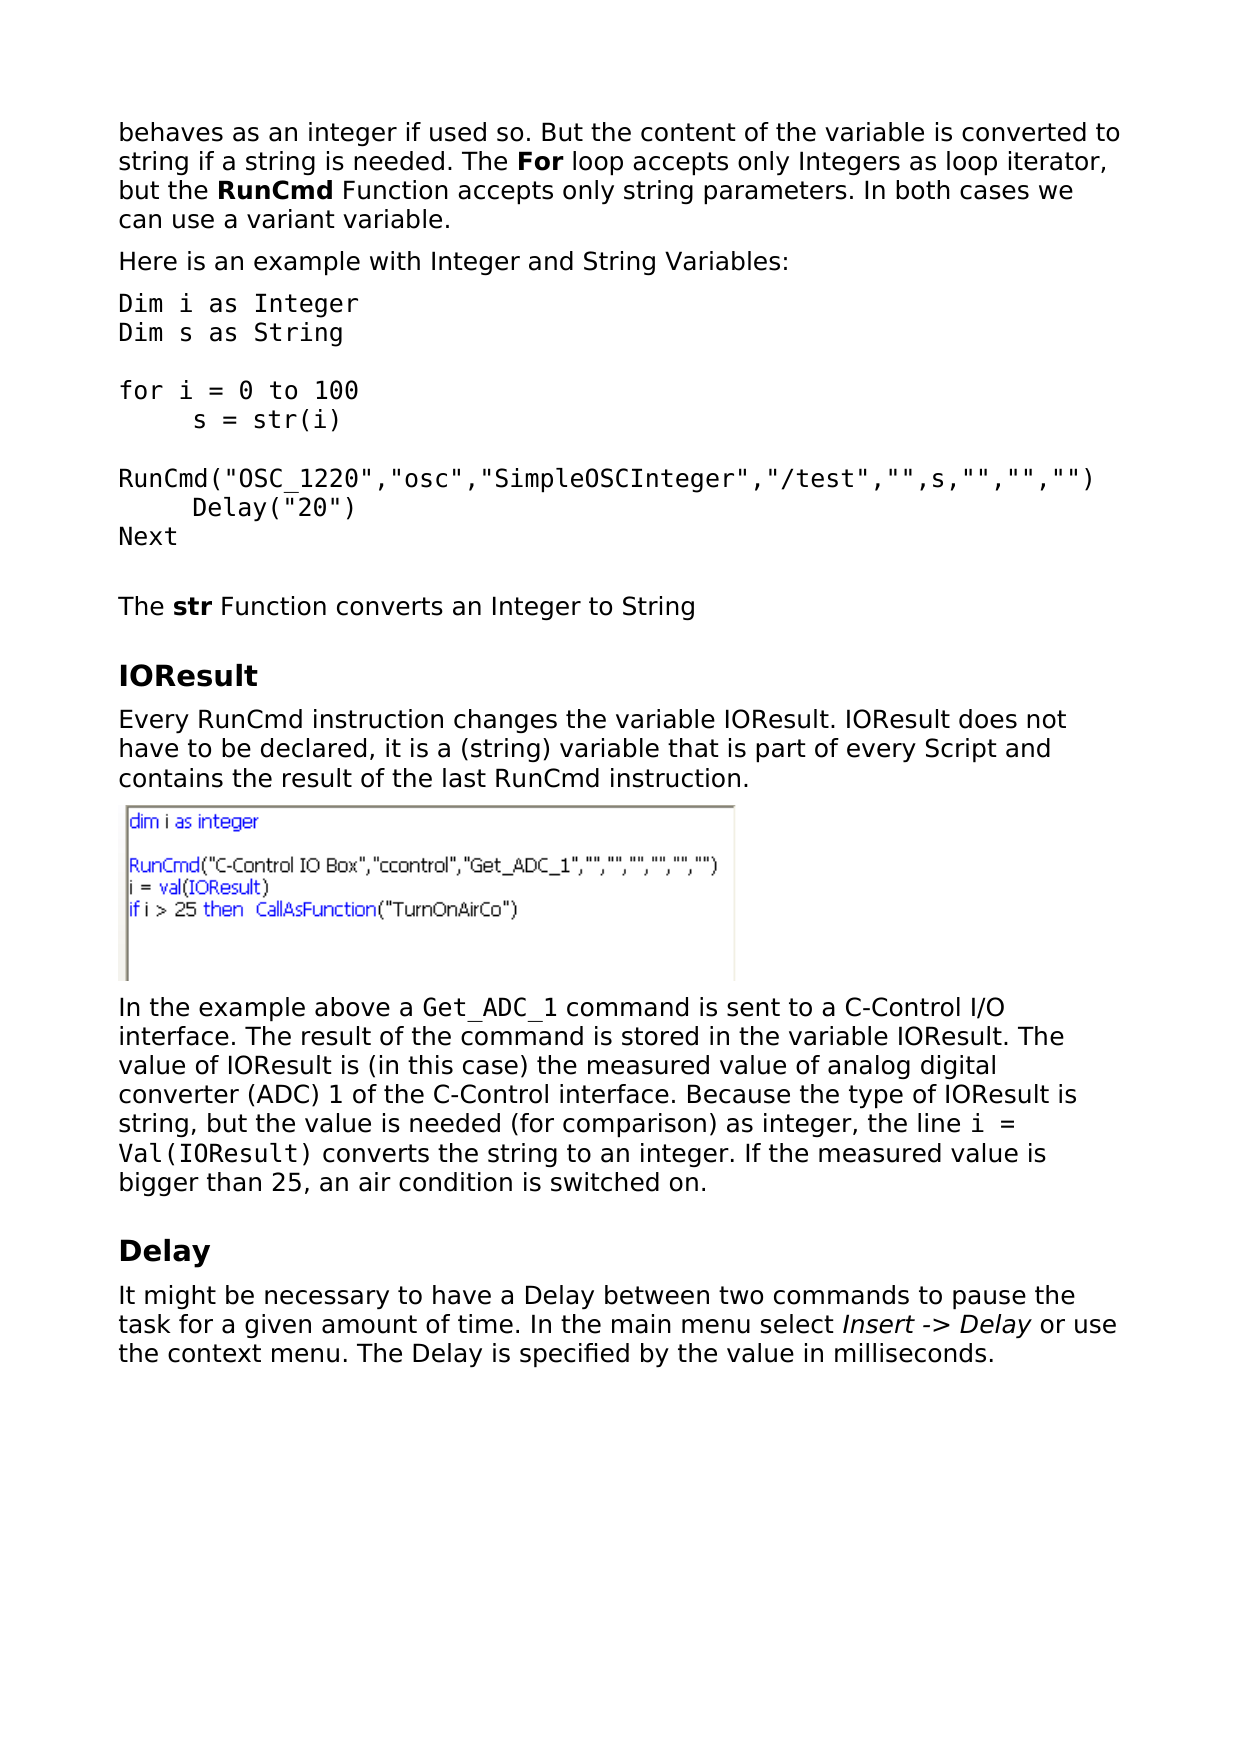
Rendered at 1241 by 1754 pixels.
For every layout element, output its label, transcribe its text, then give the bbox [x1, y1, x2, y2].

text It might be necessary to have a Delay between two commands to pause the task for a given amount of time. In the main menu select Insert -> Delay or use the context menu. The Delay is specified by the value in milliseconds. [118, 1281, 1122, 1369]
picture [118, 805, 737, 981]
text behaves as an integer if used so. But the content of the variable is converted to string if a string is needed. The For loop accepts only Integers as loop iterator, but the RunCmd Function accepts only string parameters. In both cases we can use a variant variable. [118, 118, 1122, 235]
subtitle Delay [118, 1235, 1122, 1269]
subtitle IOResult [118, 659, 1122, 693]
text Dim i as Integer Dim s as String for i = 0 to 100 s = str(i) RunCmd("OSC_1220","osc","SimpleOSCInteger","/test","",s,"","","") Delay("20") Next [118, 289, 1122, 581]
text In the example above a Get_ADC_1 command is sent to a C-Control I/O interface. The result of the command is stored in the variable IOResult. The value of IOResult is (in this case) the measured value of analog digital converter (ADC) 1 of the C-Control interface. Because the type of IOResult is string, but the value is needed (for comparison) as integer, the line i = Val(IOResult) converts the string to an integer. If the measured value is bigger than 25, an air condition is switched on. [118, 993, 1122, 1197]
text Every RunCmd instruction changes the variable IOResult. IOResult does not have to be declared, it is a (string) variable that is part of every Script and contains the result of the last RunCmd instruction. [118, 706, 1122, 793]
text Here is an example with Integer and String Variables: [118, 247, 1122, 276]
text The str Function converts an Integer to String [118, 592, 1122, 622]
